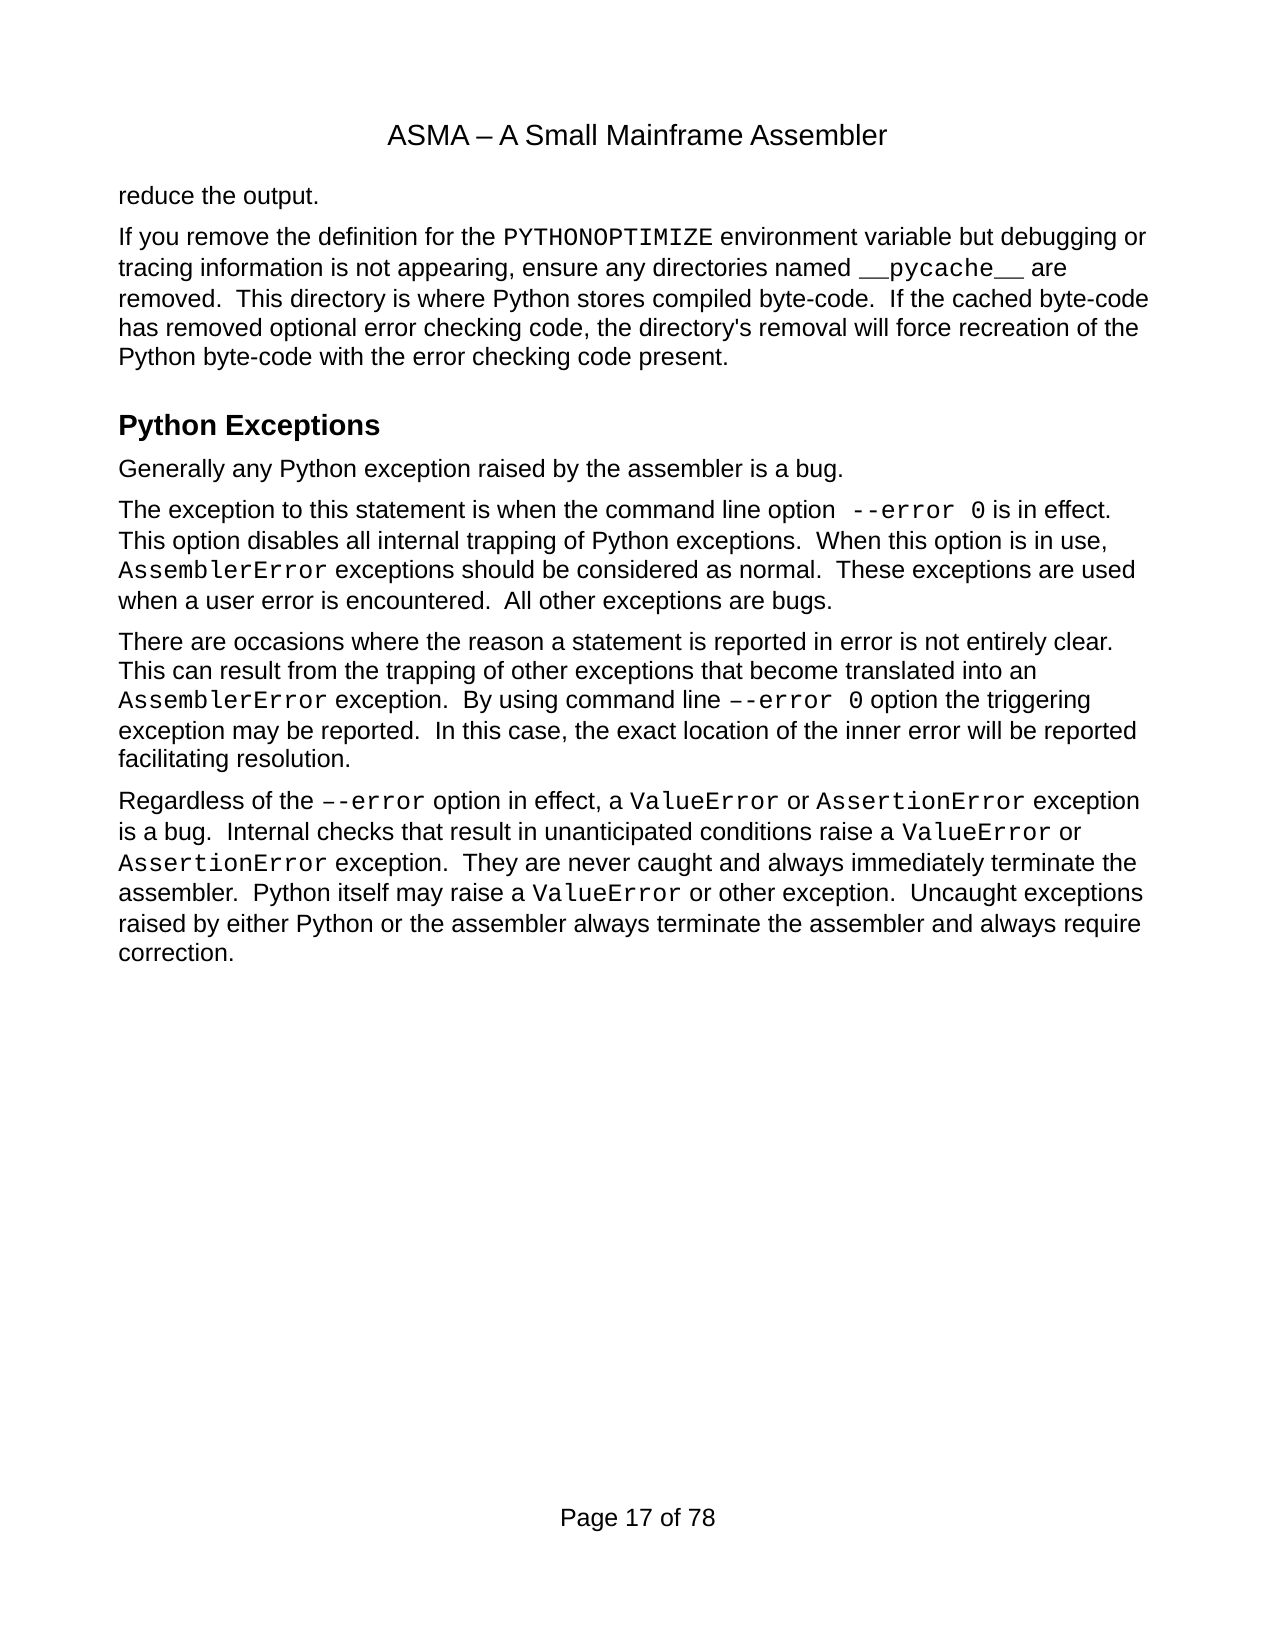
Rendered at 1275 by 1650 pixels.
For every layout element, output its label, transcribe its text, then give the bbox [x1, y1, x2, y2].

subtitle Python Exceptions [118, 408, 1157, 442]
text The exception to this statement is when the command line option --error 0 is in effect. This option disables all internal trapping of Python exceptions. When this option is in use, AssemblerError exceptions should be considered as normal. These exceptions are used when a user error is encountered. All other exceptions are bugs. [118, 495, 1157, 615]
text reduce the output. [118, 181, 1157, 210]
text Regardless of the –-error option in effect, a ValueError or AssertionError exception is a bug. Internal checks that result in unanticipated conditions raise a ValueError or AssertionError exception. They are never caught and always immediately terminate the assembler. Python itself may raise a ValueError or other exception. Uncaught exceptions raised by either Python or the assembler always terminate the assembler and always require correction. [118, 786, 1157, 967]
text Generally any Python exception raised by the assembler is a bug. [118, 454, 1157, 483]
text There are occasions where the reason a statement is reported in error is not entirely clear. This can result from the trapping of other exceptions that become translated into an AssemblerError exception. By using command line –-error 0 option the triggering exception may be reported. In this case, the exact location of the inner error will be reported facilitating resolution. [118, 627, 1157, 773]
text If you remove the definition for the PYTHONOPTIMIZE environment variable but debugging or tracing information is not appearing, ensure any directories named __pycache__ are removed. This directory is where Python stores compiled byte-code. If the cached byte-code has removed optional error checking code, the directory's removal will force recreation of the Python byte-code with the error checking code present. [118, 222, 1157, 371]
